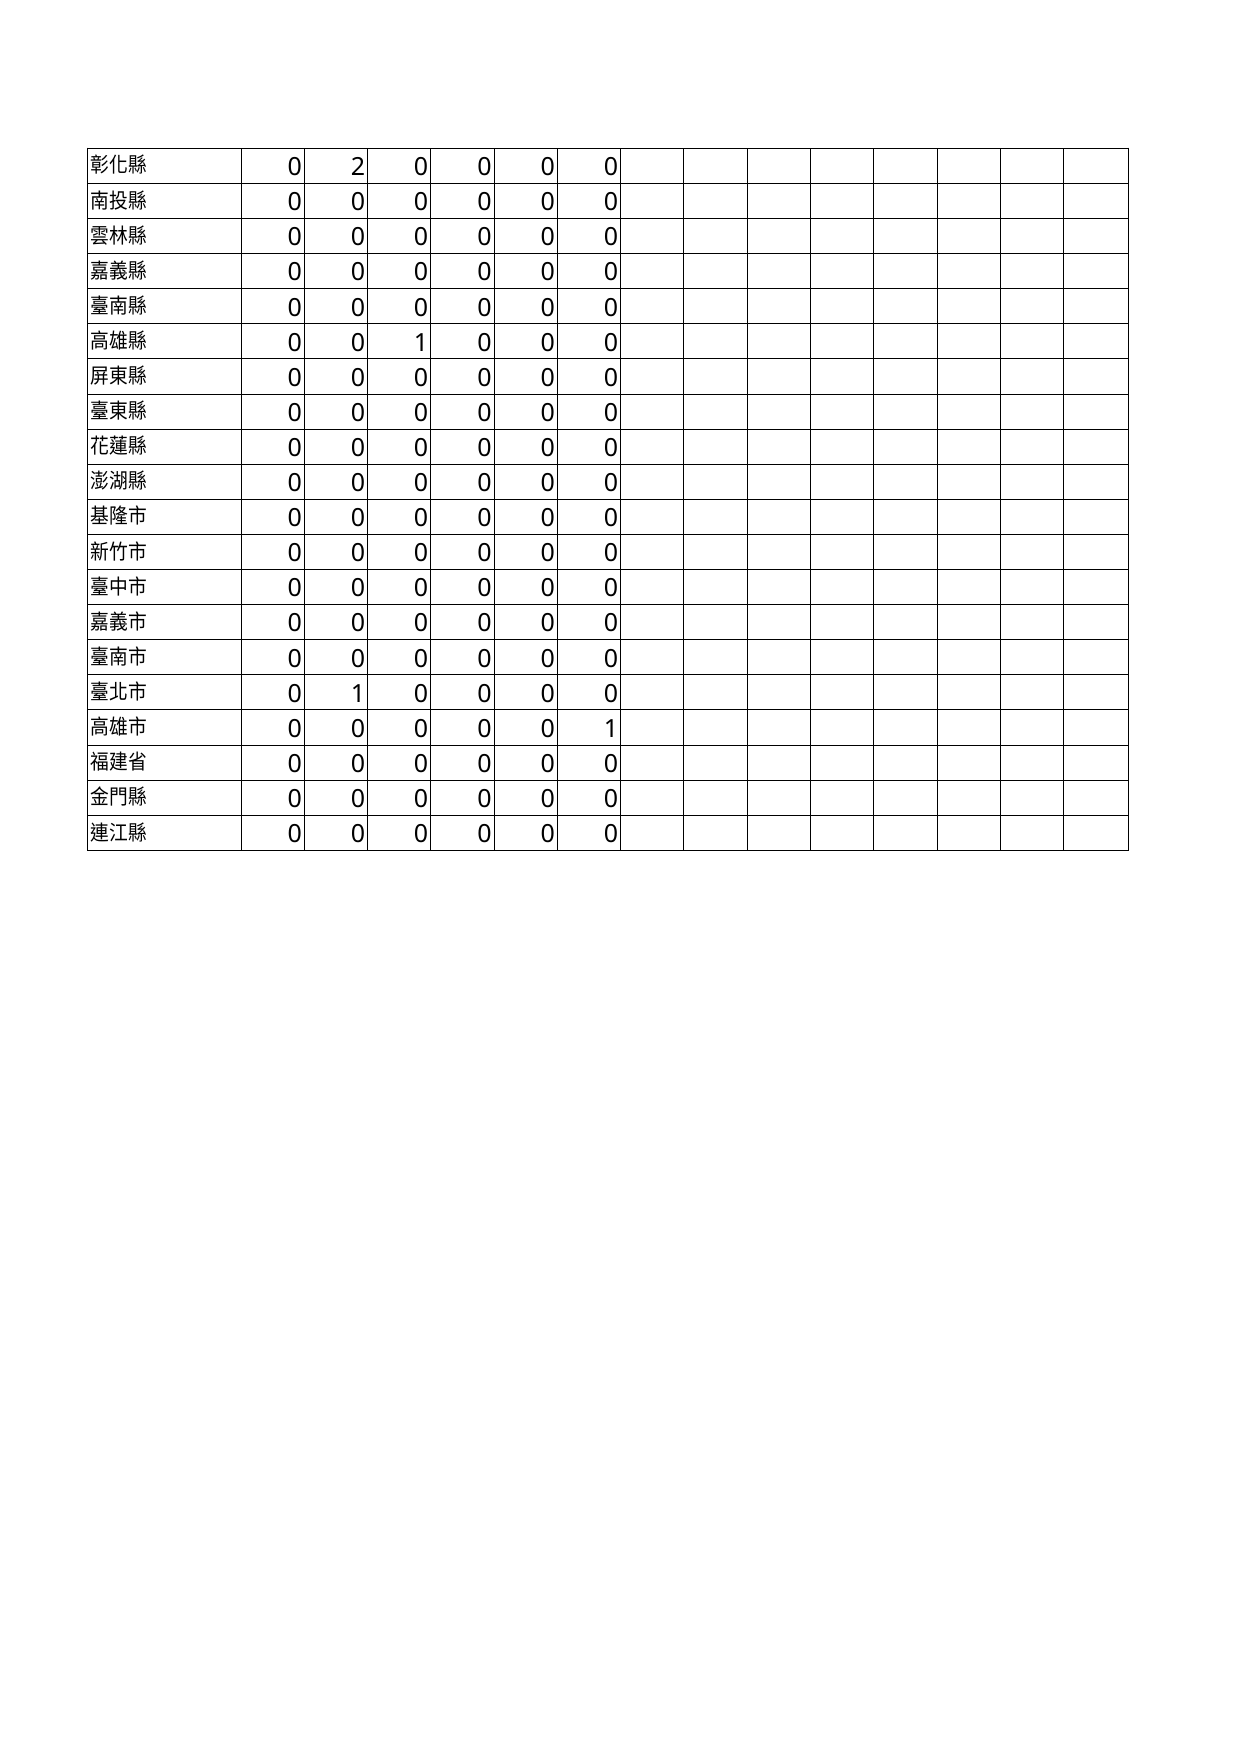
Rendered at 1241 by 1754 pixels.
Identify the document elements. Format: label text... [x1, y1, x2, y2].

table_cell [938, 465, 1000, 499]
table_cell [938, 710, 1000, 744]
table_cell 0 [558, 605, 620, 639]
table_cell [811, 149, 873, 183]
table_cell 0 [242, 710, 304, 744]
table_cell 0 [368, 254, 430, 288]
table_cell [811, 359, 873, 393]
table_cell [1001, 781, 1063, 815]
table_cell [874, 219, 937, 253]
table_cell [874, 465, 937, 499]
table_cell 0 [305, 289, 367, 323]
table_cell 0 [431, 640, 494, 674]
table_cell 0 [368, 816, 430, 850]
table_cell 0 [431, 219, 494, 253]
table_cell [1064, 395, 1128, 428]
table_cell 0 [558, 324, 620, 358]
table_cell 0 [431, 359, 494, 393]
table_cell 屏東縣 [88, 359, 241, 393]
table_cell 嘉義市 [88, 605, 241, 639]
table_cell 0 [495, 430, 557, 464]
table_cell 0 [242, 535, 304, 569]
table_cell 0 [242, 149, 304, 183]
table_cell [1001, 710, 1063, 744]
table_cell [1064, 535, 1128, 569]
table_cell 0 [431, 184, 494, 218]
table_cell [684, 219, 747, 253]
table_cell 0 [431, 465, 494, 499]
table_cell [938, 289, 1000, 323]
table_cell [684, 500, 747, 534]
table_cell 0 [558, 289, 620, 323]
table_cell [1001, 500, 1063, 534]
table_cell [1064, 324, 1128, 358]
table_cell [938, 359, 1000, 393]
table_cell 0 [558, 465, 620, 499]
table_cell [748, 500, 810, 534]
table_cell [684, 710, 747, 744]
table_cell [811, 465, 873, 499]
table_cell 0 [305, 816, 367, 850]
table_cell 0 [242, 254, 304, 288]
table_cell 雲林縣 [88, 219, 241, 253]
table_cell 0 [368, 395, 430, 428]
table_cell [748, 184, 810, 218]
table_cell 0 [495, 675, 557, 709]
table_cell [684, 781, 747, 815]
table_cell 0 [495, 184, 557, 218]
table_cell 0 [242, 359, 304, 393]
table_cell 0 [305, 605, 367, 639]
table_cell 2 [305, 149, 367, 183]
table_cell [811, 395, 873, 428]
table_cell [621, 605, 683, 639]
table_cell [938, 500, 1000, 534]
table_cell [621, 781, 683, 815]
table_cell 0 [495, 219, 557, 253]
table_cell [748, 640, 810, 674]
table_cell [811, 781, 873, 815]
table_cell [874, 781, 937, 815]
table_cell 0 [558, 781, 620, 815]
table_cell [874, 816, 937, 850]
table_cell [1001, 570, 1063, 604]
table_cell 0 [368, 605, 430, 639]
table_cell [684, 605, 747, 639]
table_cell [1064, 710, 1128, 744]
table_cell 0 [242, 430, 304, 464]
table_cell 0 [431, 430, 494, 464]
table_cell 0 [242, 746, 304, 779]
table_cell [1064, 746, 1128, 779]
table_cell [684, 359, 747, 393]
table_cell [748, 254, 810, 288]
table_cell [621, 359, 683, 393]
table_cell [684, 254, 747, 288]
table_cell 0 [495, 640, 557, 674]
table_cell [811, 535, 873, 569]
table_cell [1001, 359, 1063, 393]
table_cell 臺中市 [88, 570, 241, 604]
table_cell 臺南市 [88, 640, 241, 674]
table_cell 0 [495, 254, 557, 288]
table_cell 0 [368, 184, 430, 218]
table_cell 0 [305, 640, 367, 674]
table_cell 0 [305, 184, 367, 218]
table_cell [1001, 816, 1063, 850]
table_cell [811, 675, 873, 709]
table_cell [621, 219, 683, 253]
table_cell 0 [242, 395, 304, 428]
table_cell [811, 570, 873, 604]
table_cell [1001, 640, 1063, 674]
table_cell 0 [242, 465, 304, 499]
table_cell [748, 430, 810, 464]
table_cell 0 [305, 324, 367, 358]
table_cell [1064, 184, 1128, 218]
table_cell 嘉義縣 [88, 254, 241, 288]
table_cell 0 [368, 289, 430, 323]
table_cell 0 [368, 640, 430, 674]
table_cell [748, 395, 810, 428]
table_cell [1001, 395, 1063, 428]
table_cell [938, 535, 1000, 569]
table_cell 基隆市 [88, 500, 241, 534]
table_cell [874, 500, 937, 534]
table_cell 1 [558, 710, 620, 744]
table_cell [748, 675, 810, 709]
table_cell 南投縣 [88, 184, 241, 218]
table_cell [1064, 149, 1128, 183]
table_cell [1001, 219, 1063, 253]
table_cell [621, 675, 683, 709]
table_cell 0 [242, 675, 304, 709]
table_cell [684, 746, 747, 779]
table_cell [811, 816, 873, 850]
table_cell [748, 535, 810, 569]
table_cell 高雄縣 [88, 324, 241, 358]
table_cell 0 [368, 675, 430, 709]
table_cell [874, 570, 937, 604]
table_cell [811, 746, 873, 779]
table_cell [1064, 254, 1128, 288]
table_cell 0 [242, 219, 304, 253]
table_cell [621, 710, 683, 744]
table_cell [811, 430, 873, 464]
table_cell [938, 219, 1000, 253]
table_cell [1001, 184, 1063, 218]
table_cell 0 [558, 816, 620, 850]
table_cell 0 [431, 781, 494, 815]
table_cell 0 [558, 359, 620, 393]
table_cell [1001, 149, 1063, 183]
table_cell [1001, 289, 1063, 323]
table_cell [684, 184, 747, 218]
table_cell [748, 324, 810, 358]
table_cell [1064, 289, 1128, 323]
table_cell [621, 324, 683, 358]
table_cell 0 [305, 465, 367, 499]
table_cell 金門縣 [88, 781, 241, 815]
table_cell [1001, 465, 1063, 499]
table_cell [748, 746, 810, 779]
table_cell 0 [431, 395, 494, 428]
table_cell 0 [242, 500, 304, 534]
table_cell [874, 289, 937, 323]
table_cell [938, 675, 1000, 709]
table_cell 0 [558, 640, 620, 674]
table_cell [1001, 605, 1063, 639]
table_cell [684, 570, 747, 604]
table_cell 0 [305, 219, 367, 253]
table_cell [621, 184, 683, 218]
table_cell 1 [368, 324, 430, 358]
table_cell [1064, 219, 1128, 253]
table_cell 0 [305, 500, 367, 534]
table_cell 0 [558, 535, 620, 569]
table_cell 0 [495, 710, 557, 744]
table_cell 0 [431, 289, 494, 323]
table_cell 臺東縣 [88, 395, 241, 428]
table_cell 0 [558, 254, 620, 288]
table_cell [748, 219, 810, 253]
table_cell [938, 816, 1000, 850]
table_cell 連江縣 [88, 816, 241, 850]
table_cell [684, 324, 747, 358]
table_cell 0 [431, 324, 494, 358]
table_cell [748, 149, 810, 183]
table_cell [748, 816, 810, 850]
table_cell 0 [305, 359, 367, 393]
table_cell 0 [431, 746, 494, 779]
table_cell 0 [495, 781, 557, 815]
table_cell [1001, 535, 1063, 569]
table_cell [621, 570, 683, 604]
table_cell 0 [558, 675, 620, 709]
table_cell 0 [558, 395, 620, 428]
table_cell [621, 430, 683, 464]
table_cell [1001, 324, 1063, 358]
table_cell [938, 781, 1000, 815]
table_cell 0 [431, 149, 494, 183]
table_cell [684, 430, 747, 464]
table_cell [1001, 430, 1063, 464]
table_cell [621, 289, 683, 323]
table_cell [748, 359, 810, 393]
table_cell 0 [558, 184, 620, 218]
table_cell 0 [242, 605, 304, 639]
table_cell [811, 254, 873, 288]
table_cell 0 [495, 500, 557, 534]
table_cell 0 [368, 465, 430, 499]
table_cell [1001, 254, 1063, 288]
table_cell 0 [368, 570, 430, 604]
table_cell 0 [305, 746, 367, 779]
table_cell 澎湖縣 [88, 465, 241, 499]
table_cell 0 [431, 500, 494, 534]
table_cell 0 [242, 184, 304, 218]
table_cell 0 [495, 289, 557, 323]
table_cell 0 [558, 500, 620, 534]
table_cell 臺北市 [88, 675, 241, 709]
table_cell 0 [558, 430, 620, 464]
table_cell 0 [495, 570, 557, 604]
table_cell 0 [495, 324, 557, 358]
table_cell [1064, 675, 1128, 709]
table_cell 0 [368, 781, 430, 815]
table_cell [621, 149, 683, 183]
table_cell 臺南縣 [88, 289, 241, 323]
table_cell [811, 605, 873, 639]
table_cell [938, 746, 1000, 779]
table_cell 0 [368, 149, 430, 183]
table_cell [811, 710, 873, 744]
table_cell [874, 675, 937, 709]
table_cell 0 [558, 570, 620, 604]
table_cell [684, 465, 747, 499]
table_cell [874, 710, 937, 744]
table_cell [1064, 605, 1128, 639]
table_cell 0 [431, 535, 494, 569]
table_cell 0 [305, 395, 367, 428]
table_cell [1064, 359, 1128, 393]
table_cell 0 [305, 781, 367, 815]
table_cell [748, 605, 810, 639]
table_cell 0 [305, 430, 367, 464]
table_cell 0 [242, 816, 304, 850]
table_cell 0 [242, 640, 304, 674]
table_cell 0 [431, 254, 494, 288]
table_cell 0 [242, 289, 304, 323]
table_cell 0 [558, 746, 620, 779]
table_cell [874, 254, 937, 288]
table_cell [874, 395, 937, 428]
table_cell 0 [242, 324, 304, 358]
table_cell 0 [558, 219, 620, 253]
table_cell [1064, 500, 1128, 534]
table_cell 0 [368, 430, 430, 464]
table_cell 高雄市 [88, 710, 241, 744]
table_cell 0 [305, 254, 367, 288]
table_cell [1064, 640, 1128, 674]
table_cell [938, 430, 1000, 464]
table_cell [748, 570, 810, 604]
table_cell [938, 605, 1000, 639]
table_cell [1064, 570, 1128, 604]
table_cell [938, 640, 1000, 674]
table_cell 0 [368, 746, 430, 779]
table_cell [621, 640, 683, 674]
table_cell 0 [242, 570, 304, 604]
table_cell [748, 289, 810, 323]
table_cell 0 [431, 570, 494, 604]
table_cell [874, 149, 937, 183]
table_cell 新竹市 [88, 535, 241, 569]
table_cell 彰化縣 [88, 149, 241, 183]
table_cell 0 [368, 500, 430, 534]
table_cell 0 [431, 710, 494, 744]
table_cell [684, 289, 747, 323]
table_cell 0 [368, 359, 430, 393]
table_cell [748, 781, 810, 815]
table_cell [811, 500, 873, 534]
table_cell [938, 324, 1000, 358]
table_cell 0 [431, 605, 494, 639]
table_cell 0 [495, 605, 557, 639]
table_cell 0 [495, 465, 557, 499]
table_cell [874, 430, 937, 464]
table_cell [874, 535, 937, 569]
table_cell [748, 465, 810, 499]
table_cell [938, 184, 1000, 218]
table_cell [1064, 816, 1128, 850]
table_cell [748, 710, 810, 744]
table_cell [874, 359, 937, 393]
table_cell 0 [368, 535, 430, 569]
table_cell [621, 254, 683, 288]
table_cell [938, 149, 1000, 183]
table_cell 花蓮縣 [88, 430, 241, 464]
table_cell [684, 640, 747, 674]
table_cell [621, 395, 683, 428]
table_cell [874, 184, 937, 218]
table_cell [874, 746, 937, 779]
table_cell 0 [495, 816, 557, 850]
table_cell [1064, 430, 1128, 464]
table_cell [684, 816, 747, 850]
table_cell 0 [431, 816, 494, 850]
table_cell [811, 219, 873, 253]
table_cell [684, 535, 747, 569]
table_cell 0 [495, 359, 557, 393]
table_cell 0 [495, 535, 557, 569]
table_cell 0 [495, 149, 557, 183]
table_cell 0 [305, 710, 367, 744]
table_cell [1001, 675, 1063, 709]
table_cell [621, 535, 683, 569]
table_cell [811, 324, 873, 358]
table_cell 0 [242, 781, 304, 815]
table_cell [621, 746, 683, 779]
table_cell 0 [431, 675, 494, 709]
table_cell [684, 395, 747, 428]
table_cell 0 [368, 219, 430, 253]
table_cell [874, 640, 937, 674]
table_cell [621, 816, 683, 850]
table_cell 0 [368, 710, 430, 744]
table_cell [874, 605, 937, 639]
table_cell 1 [305, 675, 367, 709]
table_cell [874, 324, 937, 358]
table_cell [938, 395, 1000, 428]
table_cell [811, 640, 873, 674]
table_cell [684, 149, 747, 183]
table_cell [1064, 465, 1128, 499]
table_cell [1064, 781, 1128, 815]
table_cell [1001, 746, 1063, 779]
table_cell 0 [495, 746, 557, 779]
table_cell [684, 675, 747, 709]
table_cell 福建省 [88, 746, 241, 779]
table_cell 0 [305, 570, 367, 604]
table_cell [938, 570, 1000, 604]
table_cell [811, 184, 873, 218]
table_cell 0 [305, 535, 367, 569]
table_cell 0 [495, 395, 557, 428]
table_cell [621, 465, 683, 499]
table_cell [621, 500, 683, 534]
table_cell [811, 289, 873, 323]
table_cell [938, 254, 1000, 288]
table_cell 0 [558, 149, 620, 183]
